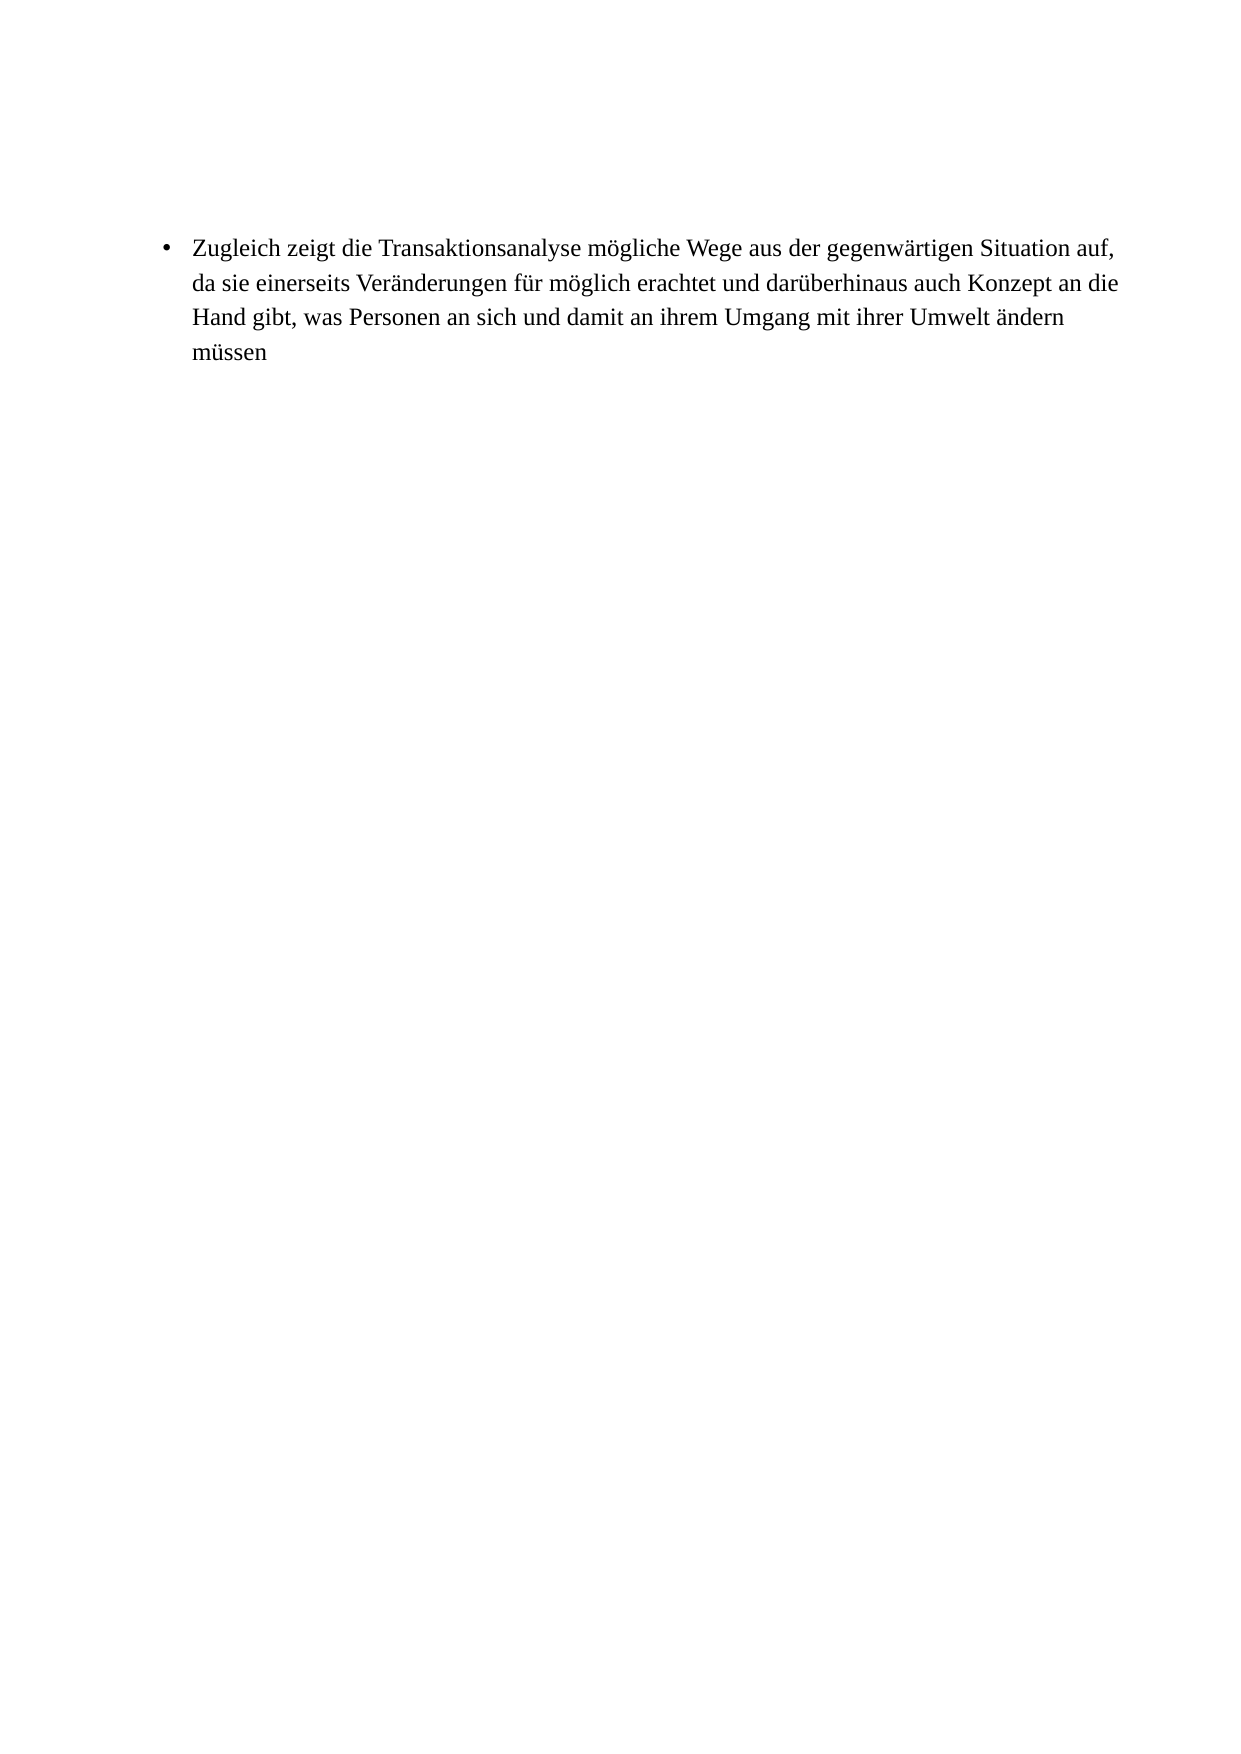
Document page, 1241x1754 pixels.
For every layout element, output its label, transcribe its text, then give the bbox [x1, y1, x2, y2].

list Zugleich zeigt die Transaktionsanalyse mögliche Wege aus der gegenwärtigen Situation auf, da sie einerseits Veränderungen für möglich erachtet und darüberhinaus auch Konzept an die Hand gibt, was Personen an sich und damit an ihrem Umgang mit ihrer Umwelt ändern müssen [162, 233, 1122, 365]
